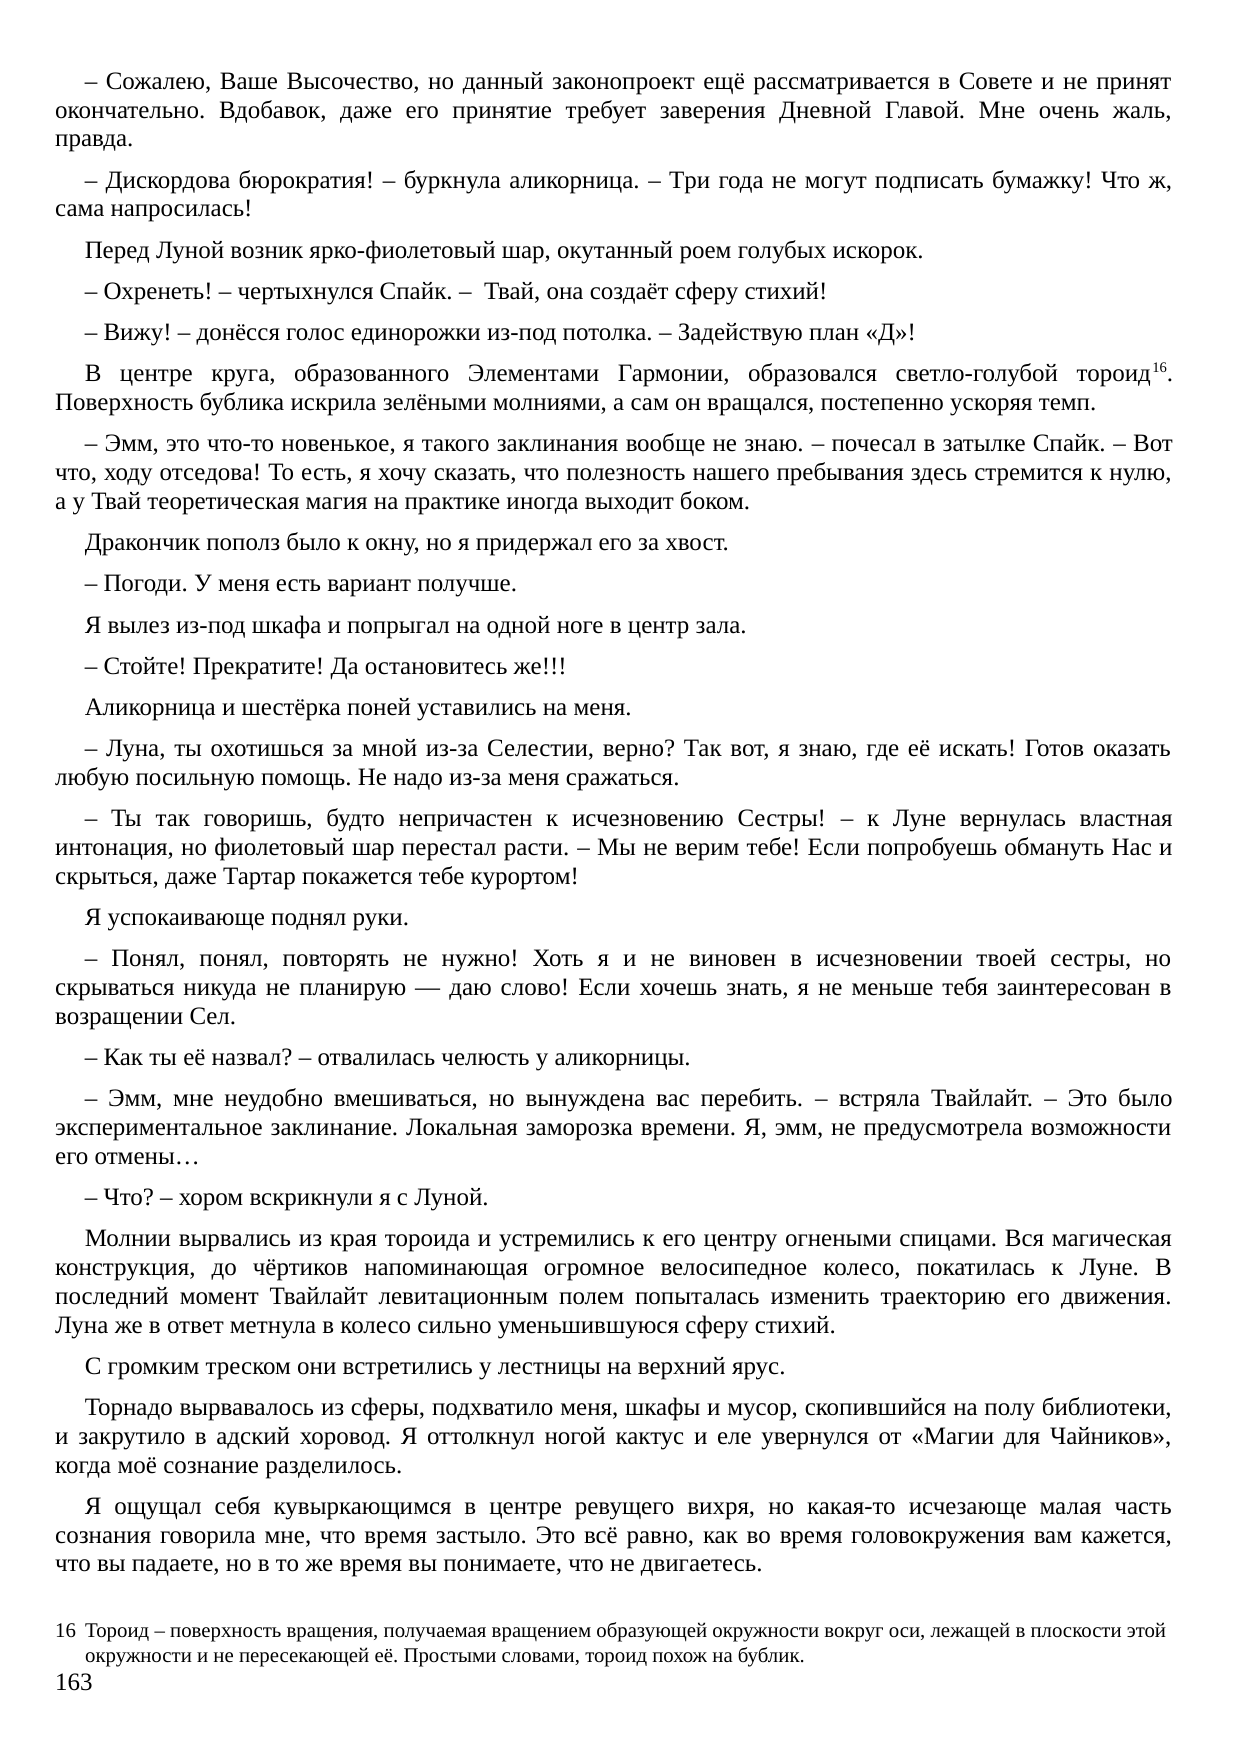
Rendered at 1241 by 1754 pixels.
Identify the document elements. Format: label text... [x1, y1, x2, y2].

text Аликорница и шестёрка поней уставились на меня. [55, 692, 1173, 721]
text – Вижу! – донёсся голос единорожки из-под потолка. – Задействую план «Д»! [55, 317, 1173, 346]
text – Эмм, это что-то новенькое, я такого заклинания вообще не знаю. – почесал в затылке Спайк. – Вот что, ходу отседова! То есть, я хочу сказать, что полезность нашего пребывания здесь стремится к нулю, а у Твай теоретическая магия на практике иногда выходит боком. [55, 428, 1173, 515]
text Тороид – поверхность вращения, получаемая вращением образующей окружности вокруг оси, лежащей в плоскости этой окружности и не пересекающей её. Простыми словами, тороид похож на бублик. [55, 1618, 1173, 1667]
text С громким треском они встретились у лестницы на верхний ярус. [55, 1351, 1173, 1380]
text Я ощущал себя кувыркающимся в центре ревущего вихря, но какая-то исчезающе малая часть сознания говорила мне, что время застыло. Это всё равно, как во время головокружения вам кажется, что вы падаете, но в то же время вы понимаете, что не двигаетесь. [55, 1491, 1173, 1577]
text – Дискордова бюрократия! – буркнула аликорница. – Три года не могут подписать бумажку! Что ж, сама напросилась! [55, 165, 1173, 222]
text Дракончик пополз было к окну, но я придержал его за хвост. [55, 527, 1173, 556]
text – Охренеть! – чертыхнулся Спайк. – Твай, она создаёт сферу стихий! [55, 276, 1173, 305]
text – Погоди. У меня есть вариант получше. [55, 568, 1173, 597]
text Молнии вырвались из края тороида и устремились к его центру огнеными спицами. Вся магическая конструкция, до чёртиков напоминающая огромное велосипедное колесо, покатилась к Луне. В последний момент Твайлайт левитационным полем попыталась изменить траекторию его движения. Луна же в ответ метнула в колесо сильно уменьшившуюся сферу стихий. [55, 1223, 1173, 1338]
text – Сожалею, Ваше Высочество, но данный законопроект ещё рассматривается в Совете и не принят окончательно. Вдобавок, даже его принятие требует заверения Дневной Главой. Мне очень жаль, правда. [55, 66, 1173, 152]
text – Стойте! Прекратите! Да остановитесь же!!! [55, 651, 1173, 680]
text Я вылез из-под шкафа и попрыгал на одной ноге в центр зала. [55, 610, 1173, 638]
text В центре круга, образованного Элементами Гармонии, образовался светло-голубой тороид. Поверхность бублика искрила зелёными молниями, а сам он вращался, постепенно ускоряя темп. [55, 358, 1173, 416]
text – Что? – хором вскрикнули я с Луной. [55, 1182, 1173, 1211]
text – Ты так говоришь, будто непричастен к исчезновению Сестры! – к Луне вернулась властная интонация, но фиолетовый шар перестал расти. – Мы не верим тебе! Если попробуешь обмануть Нас и скрыться, даже Тартар покажется тебе курортом! [55, 803, 1173, 890]
text – Эмм, мне неудобно вмешиваться, но вынуждена вас перебить. – встряла Твайлайт. – Это было экспериментальное заклинание. Локальная заморозка времени. Я, эмм, не предусмотрела возможности его отмены… [55, 1083, 1173, 1170]
text – Понял, понял, повторять не нужно! Хоть я и не виновен в исчезновении твоей сестры, но скрываться никуда не планирую — даю слово! Если хочешь знать, я не меньше тебя заинтересован в возращении Сел. [55, 943, 1173, 1030]
text Торнадо вырвавалось из сферы, подхватило меня, шкафы и мусор, скопившийся на полу библиотеки, и закрутило в адский хоровод. Я оттолкнул ногой кактус и еле увернулся от «Магии для Чайников», когда моё сознание разделилось. [55, 1392, 1173, 1478]
text – Как ты её назвал? – отвалилась челюсть у аликорницы. [55, 1042, 1173, 1071]
text Перед Луной возник ярко-фиолетовый шар, окутанный роем голубых искорок. [55, 235, 1173, 263]
text – Луна, ты охотишься за мной из-за Селестии, верно? Так вот, я знаю, где её искать! Готов оказать любую посильную помощь. Не надо из-за меня сражаться. [55, 733, 1173, 791]
text Я успокаивающе поднял руки. [55, 902, 1173, 931]
